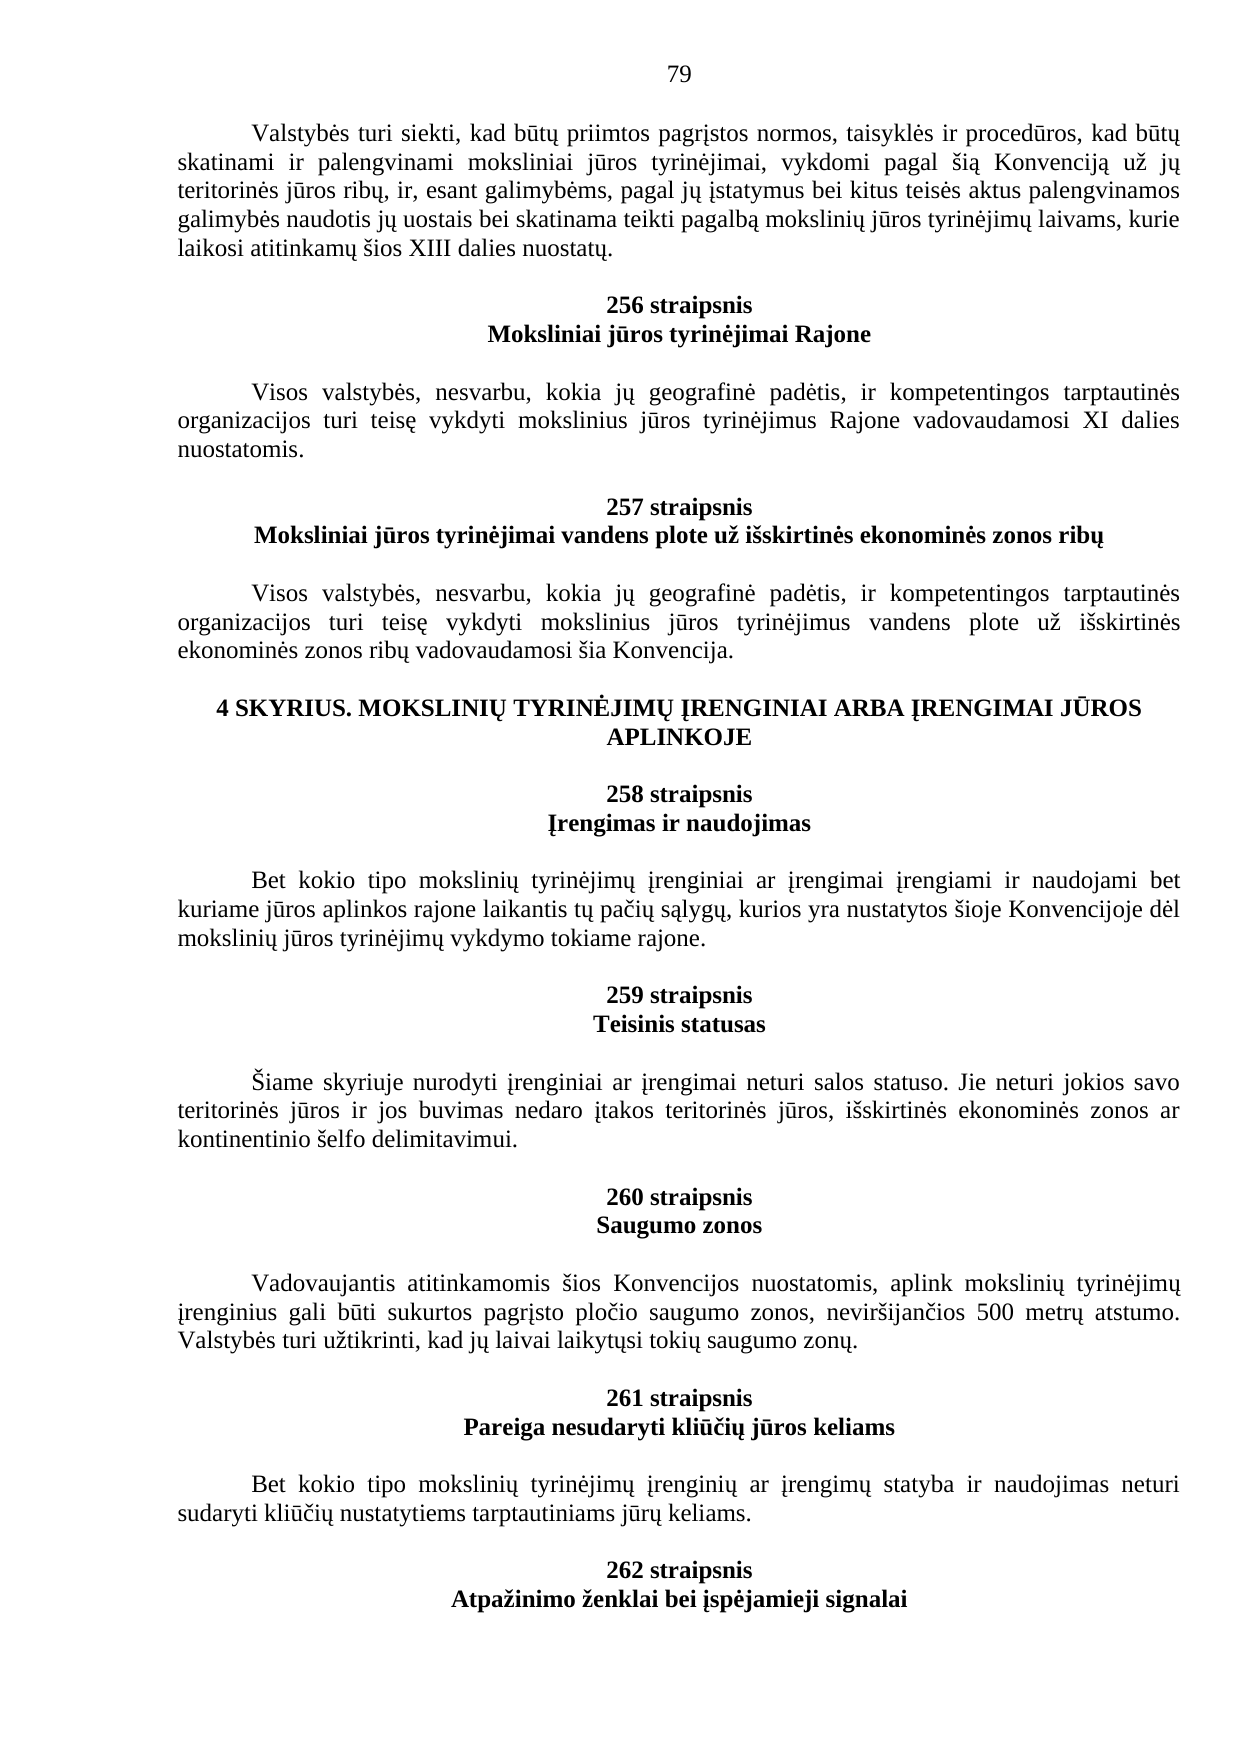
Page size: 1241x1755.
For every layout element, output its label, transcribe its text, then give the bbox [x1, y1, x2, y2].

text 258 straipsnis [177, 779, 1181, 808]
text Pareiga nesudaryti kliūčių jūros keliams [177, 1412, 1181, 1441]
text 4 skyrius. Mokslinių tyrinėjimų įrenginiai arba įrengimai jūros aplinkoje [177, 693, 1181, 751]
text Moksliniai jūros tyrinėjimai Rajone [177, 319, 1181, 348]
text Bet kokio tipo mokslinių tyrinėjimų įrenginių ar įrengimų statyba ir naudojimas neturi sudaryti kliūčių nustatytiems tarptautiniams jūrų keliams. [177, 1469, 1181, 1527]
text Vadovaujantis atitinkamomis šios Konvencijos nuostatomis, aplink mokslinių tyrinėjimų įrenginius gali būti sukurtos pagrįsto pločio saugumo zonos, neviršijančios 500 metrų atstumo. Valstybės turi užtikrinti, kad jų laivai laikytųsi tokių saugumo zonų. [177, 1268, 1181, 1354]
text Šiame skyriuje nurodyti įrenginiai ar įrengimai neturi salos statuso. Jie neturi jokios savo teritorinės jūros ir jos buvimas nedaro įtakos teritorinės jūros, išskirtinės ekonominės zonos ar kontinentinio šelfo delimitavimui. [177, 1067, 1181, 1153]
text Valstybės turi siekti, kad būtų priimtos pagrįstos normos, taisyklės ir procedūros, kad būtų skatinami ir palengvinami moksliniai jūros tyrinėjimai, vykdomi pagal šią Konvenciją už jų teritorinės jūros ribų, ir, esant galimybėms, pagal jų įstatymus bei kitus teisės aktus palengvinamos galimybės naudotis jų uostais bei skatinama teikti pagalbą mokslinių jūros tyrinėjimų laivams, kurie laikosi atitinkamų šios XIII dalies nuostatų. [177, 118, 1181, 262]
text 260 straipsnis [177, 1182, 1181, 1211]
text 257 straipsnis [177, 492, 1181, 521]
text Visos valstybės, nesvarbu, kokia jų geografinė padėtis, ir kompetentingos tarptautinės organizacijos turi teisę vykdyti mokslinius jūros tyrinėjimus Rajone vadovaudamosi XI dalies nuostatomis. [177, 377, 1181, 463]
text 262 straipsnis [177, 1556, 1181, 1584]
text Įrengimas ir naudojimas [177, 808, 1181, 837]
text Saugumo zonos [177, 1211, 1181, 1239]
text Bet kokio tipo mokslinių tyrinėjimų įrenginiai ar įrengimai įrengiami ir naudojami bet kuriame jūros aplinkos rajone laikantis tų pačių sąlygų, kurios yra nustatytos šioje Konvencijoje dėl mokslinių jūros tyrinėjimų vykdymo tokiame rajone. [177, 866, 1181, 952]
text 256 straipsnis [177, 291, 1181, 319]
text Teisinis statusas [177, 1009, 1181, 1038]
text 261 straipsnis [177, 1383, 1181, 1412]
text 259 straipsnis [177, 981, 1181, 1009]
text Moksliniai jūros tyrinėjimai vandens plote už išskirtinės ekonominės zonos ribų [177, 521, 1181, 549]
text Atpažinimo ženklai bei įspėjamieji signalai [177, 1584, 1181, 1613]
text Visos valstybės, nesvarbu, kokia jų geografinė padėtis, ir kompetentingos tarptautinės organizacijos turi teisę vykdyti mokslinius jūros tyrinėjimus vandens plote už išskirtinės ekonominės zonos ribų vadovaudamosi šia Konvencija. [177, 578, 1181, 664]
